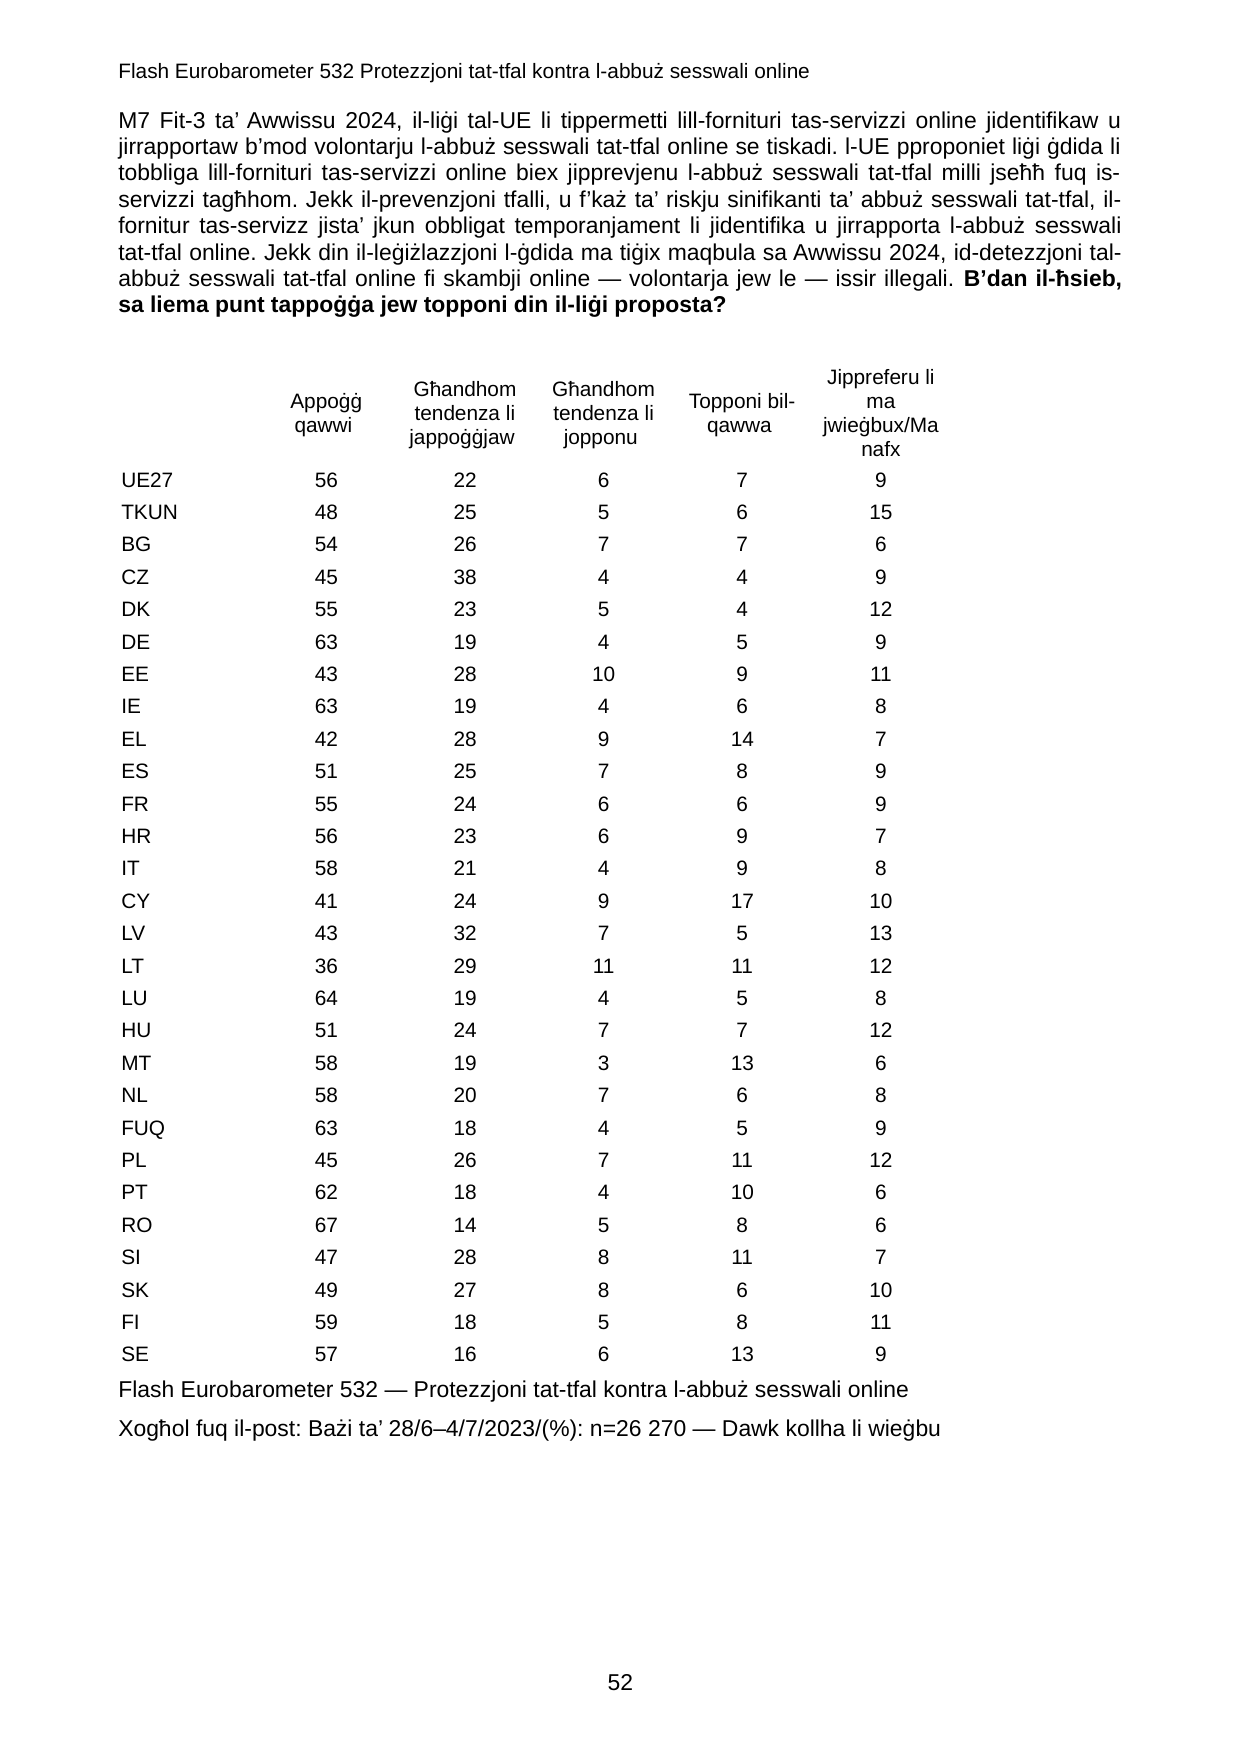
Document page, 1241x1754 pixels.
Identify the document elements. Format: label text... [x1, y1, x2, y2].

table_cell 43 [257, 658, 395, 690]
text M7 Fit-3 ta’ Awwissu 2024, il-liġi tal-UE li tippermetti lill-fornituri tas-servizzi online jidentifikaw u jirrapportaw b’mod volontarju l-abbuż sesswali tat-tfal online se tiskadi. l-UE pproponiet liġi ġdida li tobbliga lill-fornituri tas-servizzi online biex jipprevjenu l-abbuż sesswali tat-tfal milli jseħħ fuq is-servizzi tagħhom. Jekk il-prevenzjoni tfalli, u f’każ ta’ riskju sinifikanti ta’ abbuż sesswali tat-tfal, il-fornitur tas-servizz jista’ jkun obbligat temporanjament li jidentifika u jirrapporta l-abbuż sesswali tat-tfal online. Jekk din il-leġiżlazzjoni l-ġdida ma tiġix maqbula sa Awwissu 2024, id-detezzjoni tal-abbuż sesswali tat-tfal online fi skambji online — volontarja jew le — issir illegali. B’dan il-ħsieb, sa liema punt tappoġġa jew topponi din il-liġi proposta? [118, 107, 1122, 317]
table_cell 7 [811, 820, 950, 852]
table_cell PL [118, 1144, 257, 1176]
table_cell 32 [395, 917, 534, 949]
table_cell 8 [673, 1306, 811, 1338]
table_cell 5 [534, 496, 673, 528]
table_cell 59 [257, 1306, 395, 1338]
table_cell 8 [673, 755, 811, 787]
table_cell 27 [395, 1273, 534, 1306]
table_cell 63 [257, 625, 395, 658]
table_cell 25 [395, 496, 534, 528]
table_cell 24 [395, 787, 534, 820]
table_cell 42 [257, 723, 395, 755]
table_cell UE27 [118, 463, 257, 496]
table_cell 7 [534, 1079, 673, 1111]
table_cell 5 [534, 1306, 673, 1338]
table_cell 10 [673, 1176, 811, 1208]
table_cell 63 [257, 1111, 395, 1144]
table_cell 7 [673, 528, 811, 561]
table_cell 7 [534, 917, 673, 949]
table_cell 28 [395, 723, 534, 755]
table_cell ES [118, 755, 257, 787]
table_cell 7 [534, 1144, 673, 1176]
table_cell PT [118, 1176, 257, 1208]
table_cell FUQ [118, 1111, 257, 1144]
table_cell 14 [395, 1209, 534, 1241]
table_cell NL [118, 1079, 257, 1111]
table_cell SK [118, 1273, 257, 1306]
table_cell 26 [395, 528, 534, 561]
table_header [118, 362, 257, 463]
table_cell TKUN [118, 496, 257, 528]
table_cell 6 [811, 1209, 950, 1241]
table_cell 24 [395, 885, 534, 917]
table_cell 6 [534, 1338, 673, 1370]
table_cell 64 [257, 982, 395, 1014]
table_cell 10 [811, 1273, 950, 1306]
table_cell 5 [673, 917, 811, 949]
table_cell EE [118, 658, 257, 690]
table_cell 4 [534, 561, 673, 593]
table_cell 5 [534, 593, 673, 625]
table_cell 19 [395, 982, 534, 1014]
table_cell 7 [811, 723, 950, 755]
table_cell 9 [811, 787, 950, 820]
table_cell 19 [395, 690, 534, 722]
table_cell FR [118, 787, 257, 820]
table_cell 4 [534, 690, 673, 722]
table_cell 11 [673, 1144, 811, 1176]
table_cell 11 [673, 949, 811, 982]
table_cell 7 [534, 1014, 673, 1046]
table_cell 7 [534, 755, 673, 787]
table_cell 22 [395, 463, 534, 496]
table_cell 11 [673, 1241, 811, 1273]
table_cell 7 [534, 528, 673, 561]
table_cell 3 [534, 1046, 673, 1079]
table_cell 9 [811, 463, 950, 496]
table_cell 28 [395, 658, 534, 690]
table_cell 9 [811, 1111, 950, 1144]
table_header Appoġġ qawwi [257, 362, 395, 463]
table_cell 14 [673, 723, 811, 755]
table_cell 45 [257, 1144, 395, 1176]
table_cell 6 [811, 1046, 950, 1079]
table_cell 58 [257, 852, 395, 884]
table_cell 20 [395, 1079, 534, 1111]
table_cell 6 [673, 1079, 811, 1111]
table_cell 23 [395, 820, 534, 852]
table_cell 51 [257, 755, 395, 787]
table_cell FI [118, 1306, 257, 1338]
text Xogħol fuq il-post: Bażi ta’ 28/6–4/7/2023/(%): n=26 270 — Dawk kollha li wieġbu [118, 1414, 1122, 1441]
table_cell 6 [673, 1273, 811, 1306]
table_cell 10 [811, 885, 950, 917]
table_cell 5 [673, 625, 811, 658]
table_cell 13 [811, 917, 950, 949]
table_header Jippreferu li ma jwieġbux/Ma nafx [811, 362, 950, 463]
table_cell 25 [395, 755, 534, 787]
table_cell 8 [811, 1079, 950, 1111]
table_cell 9 [673, 820, 811, 852]
table_cell 18 [395, 1306, 534, 1338]
table_cell IE [118, 690, 257, 722]
table_cell 8 [811, 852, 950, 884]
table_cell 26 [395, 1144, 534, 1176]
table_cell 48 [257, 496, 395, 528]
table_header Għandhom tendenza li jopponu [534, 362, 673, 463]
table_cell SE [118, 1338, 257, 1370]
table_cell 55 [257, 593, 395, 625]
table_cell 10 [534, 658, 673, 690]
table_cell 9 [811, 1338, 950, 1370]
table_cell 6 [811, 1176, 950, 1208]
table_cell 62 [257, 1176, 395, 1208]
table_cell 16 [395, 1338, 534, 1370]
table_cell 12 [811, 1014, 950, 1046]
table_cell 4 [534, 852, 673, 884]
table_cell 38 [395, 561, 534, 593]
table_cell 41 [257, 885, 395, 917]
table_cell 58 [257, 1046, 395, 1079]
table_cell 56 [257, 463, 395, 496]
table_cell 51 [257, 1014, 395, 1046]
table_cell 5 [534, 1209, 673, 1241]
table_cell 7 [673, 1014, 811, 1046]
table_cell 12 [811, 949, 950, 982]
table_cell 9 [811, 561, 950, 593]
table_cell 9 [534, 885, 673, 917]
table_cell 12 [811, 593, 950, 625]
table_cell CY [118, 885, 257, 917]
table_cell 21 [395, 852, 534, 884]
table_cell 29 [395, 949, 534, 982]
table_cell RO [118, 1209, 257, 1241]
table_cell 4 [534, 1111, 673, 1144]
table_cell 6 [534, 820, 673, 852]
table_cell 6 [673, 690, 811, 722]
table_cell 4 [673, 593, 811, 625]
table_cell DE [118, 625, 257, 658]
table_cell HU [118, 1014, 257, 1046]
table_cell LT [118, 949, 257, 982]
table_cell SI [118, 1241, 257, 1273]
table_header Topponi bil-qawwa [673, 362, 811, 463]
table_cell 55 [257, 787, 395, 820]
table_cell 56 [257, 820, 395, 852]
table_cell 47 [257, 1241, 395, 1273]
table_cell 57 [257, 1338, 395, 1370]
table_cell 36 [257, 949, 395, 982]
table_cell 54 [257, 528, 395, 561]
table_cell 11 [811, 1306, 950, 1338]
table_cell 15 [811, 496, 950, 528]
table_cell 19 [395, 625, 534, 658]
table_cell 9 [811, 625, 950, 658]
table_cell 67 [257, 1209, 395, 1241]
table_cell 8 [811, 690, 950, 722]
table_cell 8 [811, 982, 950, 1014]
text Flash Eurobarometer 532 — Protezzjoni tat-tfal kontra l-abbuż sesswali online [118, 1376, 1122, 1403]
table_cell 4 [673, 561, 811, 593]
table_cell 45 [257, 561, 395, 593]
table_cell 9 [673, 852, 811, 884]
table_cell DK [118, 593, 257, 625]
table_cell 19 [395, 1046, 534, 1079]
table_cell 28 [395, 1241, 534, 1273]
table_cell 8 [534, 1241, 673, 1273]
table_cell 18 [395, 1111, 534, 1144]
table_cell 49 [257, 1273, 395, 1306]
table_cell 4 [534, 625, 673, 658]
table_cell 13 [673, 1046, 811, 1079]
table_cell 11 [811, 658, 950, 690]
table_cell 4 [534, 982, 673, 1014]
table_cell LV [118, 917, 257, 949]
table_cell 7 [811, 1241, 950, 1273]
table_cell 6 [811, 528, 950, 561]
table_cell 17 [673, 885, 811, 917]
table_cell 7 [673, 463, 811, 496]
table_cell 12 [811, 1144, 950, 1176]
table_header Għandhom tendenza li jappoġġjaw [395, 362, 534, 463]
table_cell LU [118, 982, 257, 1014]
table_cell 13 [673, 1338, 811, 1370]
table_cell 9 [811, 755, 950, 787]
table_cell 9 [673, 658, 811, 690]
table_cell 5 [673, 982, 811, 1014]
table_cell 11 [534, 949, 673, 982]
table_cell 9 [534, 723, 673, 755]
table_cell 6 [534, 787, 673, 820]
table_cell 63 [257, 690, 395, 722]
table_cell MT [118, 1046, 257, 1079]
table_cell 4 [534, 1176, 673, 1208]
table_cell 8 [534, 1273, 673, 1306]
table_cell 6 [673, 496, 811, 528]
table_cell 43 [257, 917, 395, 949]
table_cell 23 [395, 593, 534, 625]
table_cell BG [118, 528, 257, 561]
table_cell 24 [395, 1014, 534, 1046]
table_cell 8 [673, 1209, 811, 1241]
table_cell 58 [257, 1079, 395, 1111]
table_cell HR [118, 820, 257, 852]
table_cell 6 [534, 463, 673, 496]
table_cell IT [118, 852, 257, 884]
table_cell 18 [395, 1176, 534, 1208]
table_cell 5 [673, 1111, 811, 1144]
table_cell CZ [118, 561, 257, 593]
table_cell EL [118, 723, 257, 755]
table_cell 6 [673, 787, 811, 820]
